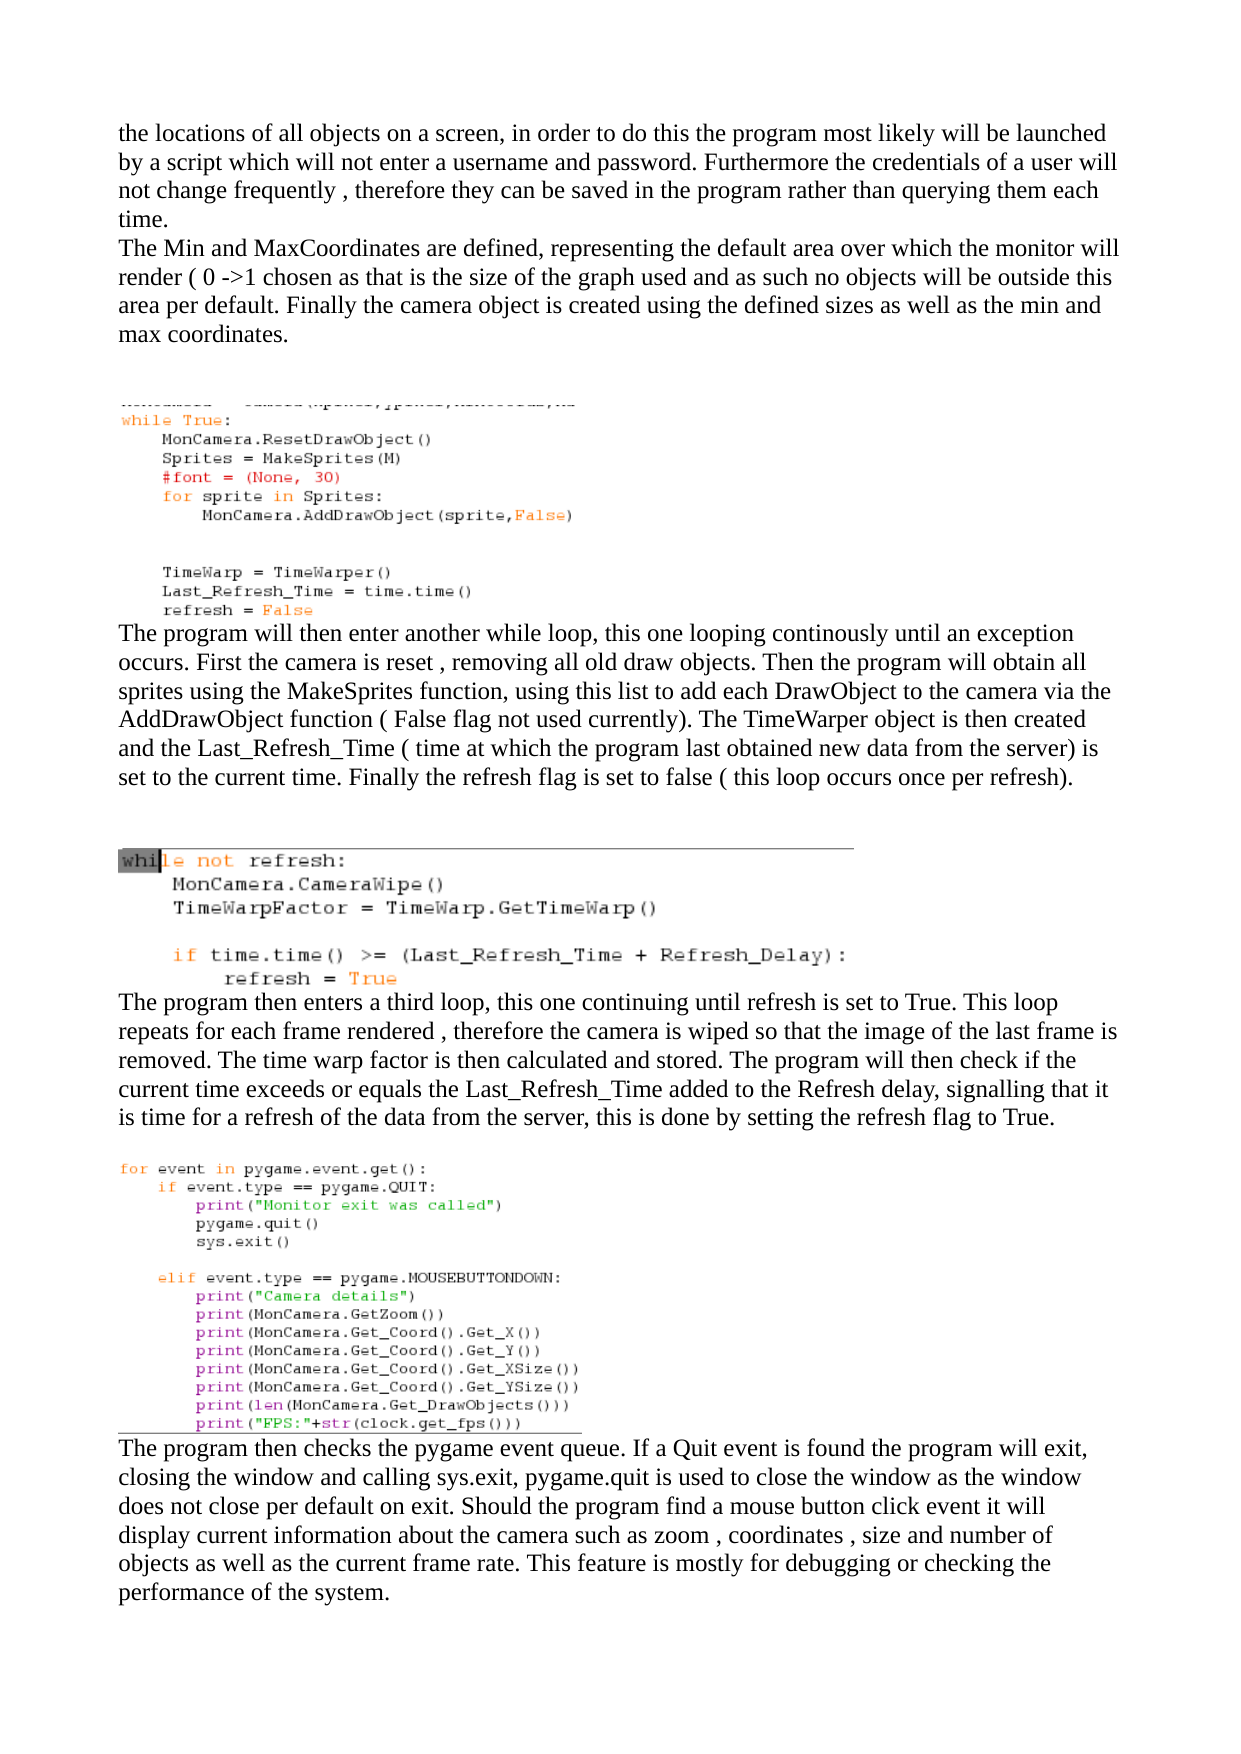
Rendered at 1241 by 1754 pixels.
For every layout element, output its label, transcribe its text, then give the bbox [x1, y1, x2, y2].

text The program then enters a third loop, this one continuing until refresh is set to True. This loop repeats for each frame rendered , therefore the camera is wiped so that the image of the last frame is removed. The time warp factor is then calculated and stored. The program will then check if the current time exceeds or equals the Last_Refresh_Time added to the Refresh delay, signalling that it is time for a refresh of the data from the server, this is done by setting the refresh flag to True. [118, 848, 1122, 1131]
text the locations of all objects on a screen, in order to do this the program most likely will be launched by a script which will not enter a username and password. Furthermore the credentials of a user will not change frequently , therefore they can be saved in the program rather than querying them each time. [118, 118, 1122, 233]
text The Min and MaxCoordinates are defined, representing the default area over which the monitor will render ( 0 ->1 chosen as that is the size of the graph used and as such no objects will be outside this area per default. Finally the camera object is created using the defined sizes as well as the min and max coordinates. [118, 233, 1122, 348]
picture [118, 1160, 582, 1434]
text The program will then enter another while loop, this one looping continously until an exception occurs. First the camera is reset , removing all old draw objects. Then the program will obtain all sprites using the MakeSprites function, using this list to add each DrawObject to the camera via the AddDrawObject function ( False flag not used currently). The TimeWarper object is then created and the Last_Refresh_Time ( time at which the program last obtained new data from the server) is set to the current time. Finally the refresh flag is set to false ( this loop occurs once per refresh). [118, 406, 1122, 791]
text The program then checks the pygame event queue. If a Quit event is found the program will exit, closing the window and calling sys.exit, pygame.quit is used to close the window as the window does not close per default on exit. Should the program find a mouse button click event it will display current information about the camera such as zoom , coordinates , size and number of objects as well as the current frame rate. This feature is mostly for debugging or checking the performance of the system. [118, 1434, 1122, 1606]
picture [118, 405, 575, 619]
picture [118, 848, 854, 988]
